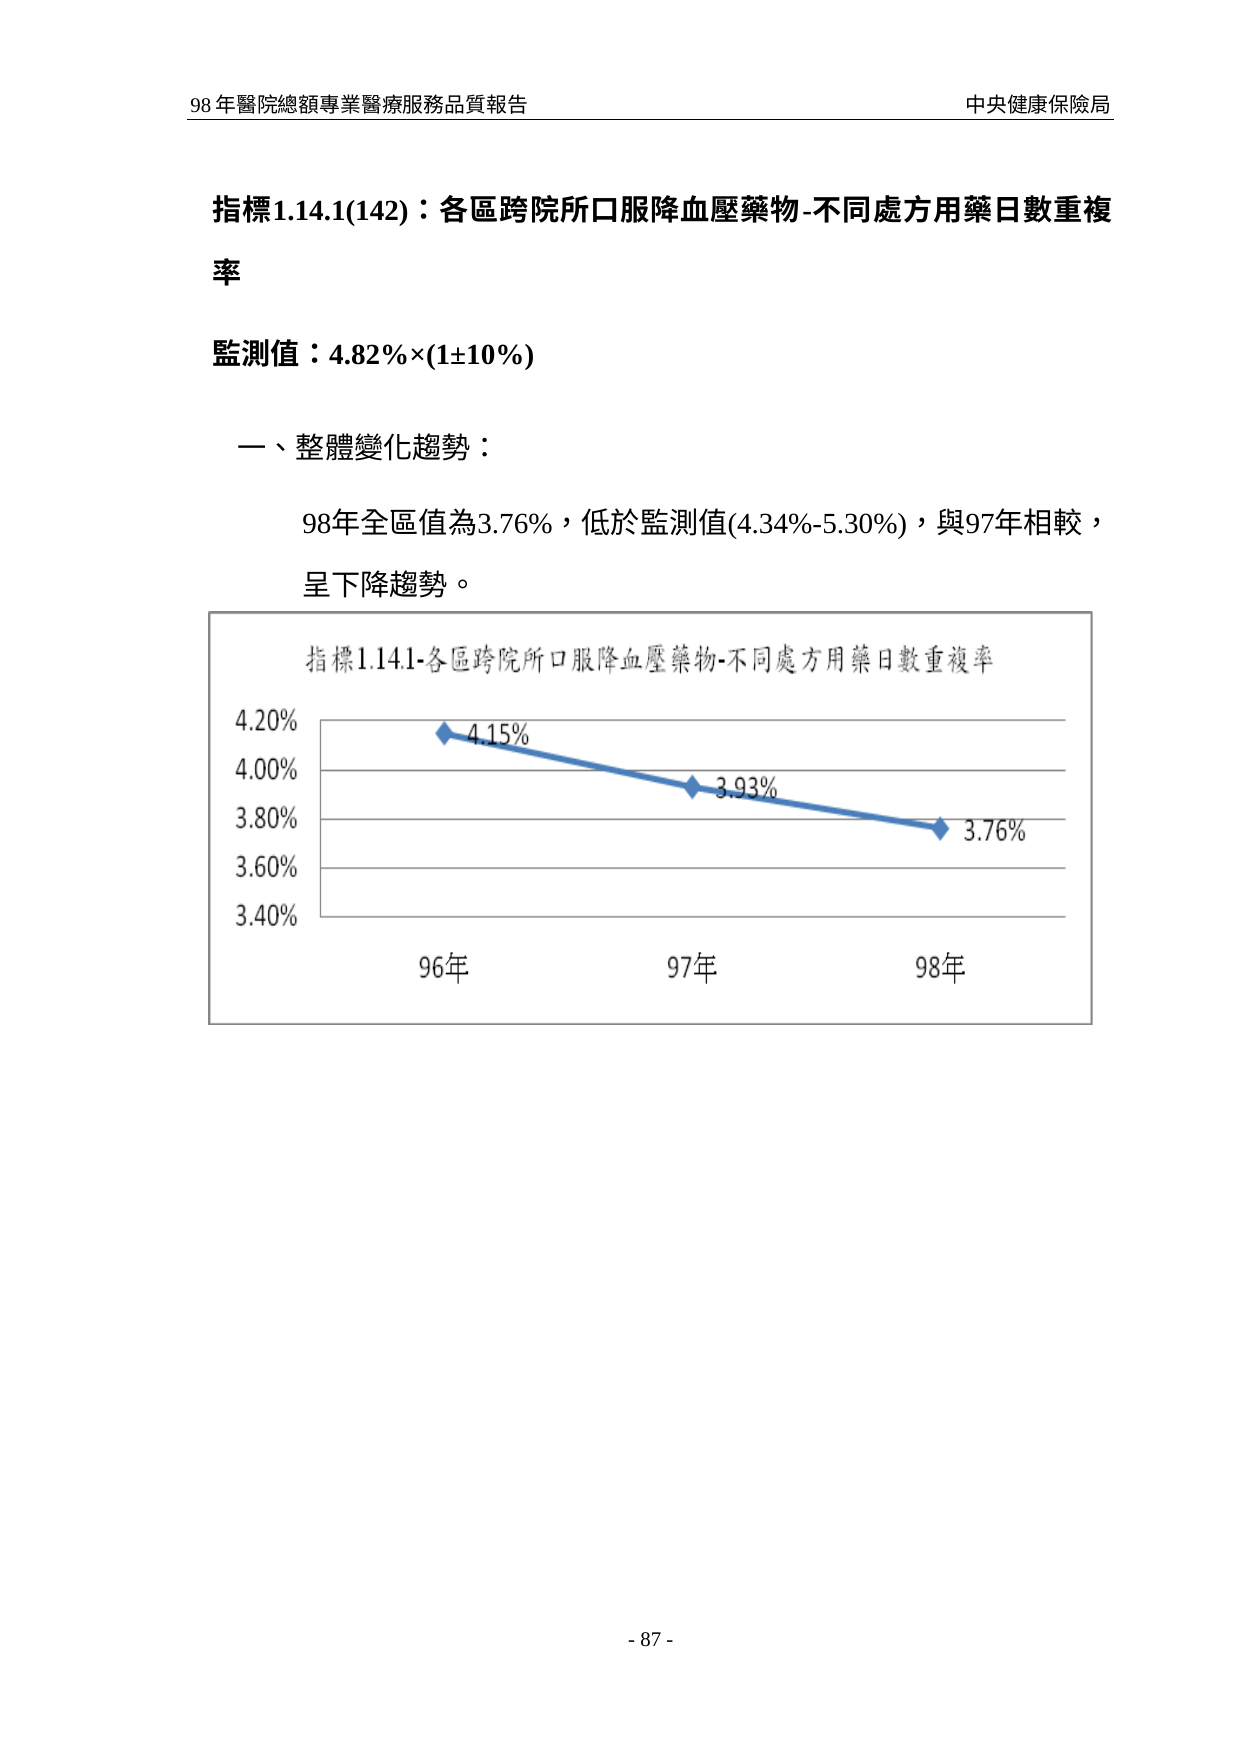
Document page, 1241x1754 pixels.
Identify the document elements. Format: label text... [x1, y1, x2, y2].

text 指標1.14.1(142)：各區跨院所口服降血壓藥物-不同處方用藥日數重複率 [212, 166, 1114, 291]
text 98年全區值為3.76%，低於監測值(4.34%-5.30%)，與97年相較，呈下降趨勢。 [302, 479, 1114, 604]
text 一、整體變化趨勢： [237, 404, 1114, 466]
text 監測值：4.82%×(1±10%) [212, 310, 1114, 373]
